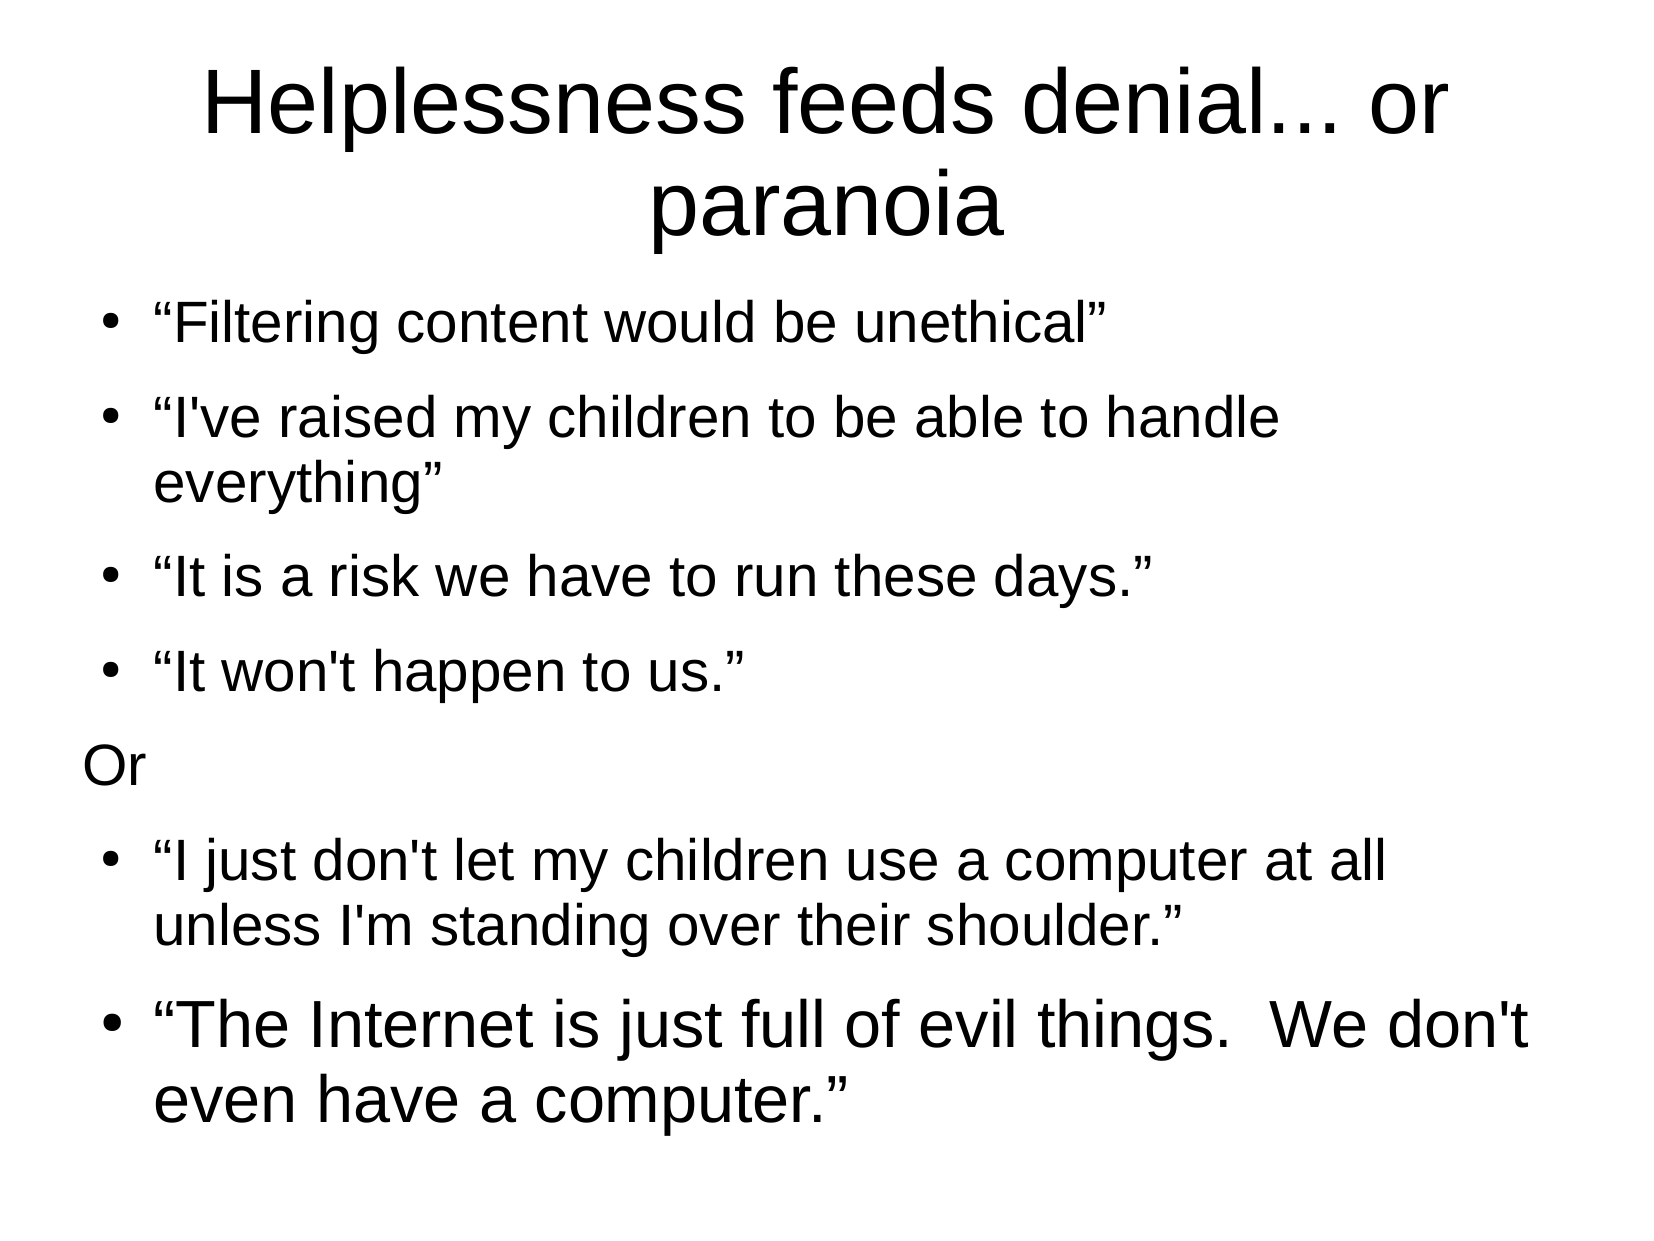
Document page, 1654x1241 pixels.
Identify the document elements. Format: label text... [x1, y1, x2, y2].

title Helplessness feeds denial... or paranoia [82, 49, 1571, 257]
list “Filtering content would be unethical” “I've raised my children to be able to handle everything” “It is a risk we have to run these days.” “It won't happen to us.” Or “I just don't let my children use a computer at all unless I'm standing over their shoulder.” “The Internet is just full of evil things. We don't even have a computer.” [82, 290, 1571, 1137]
